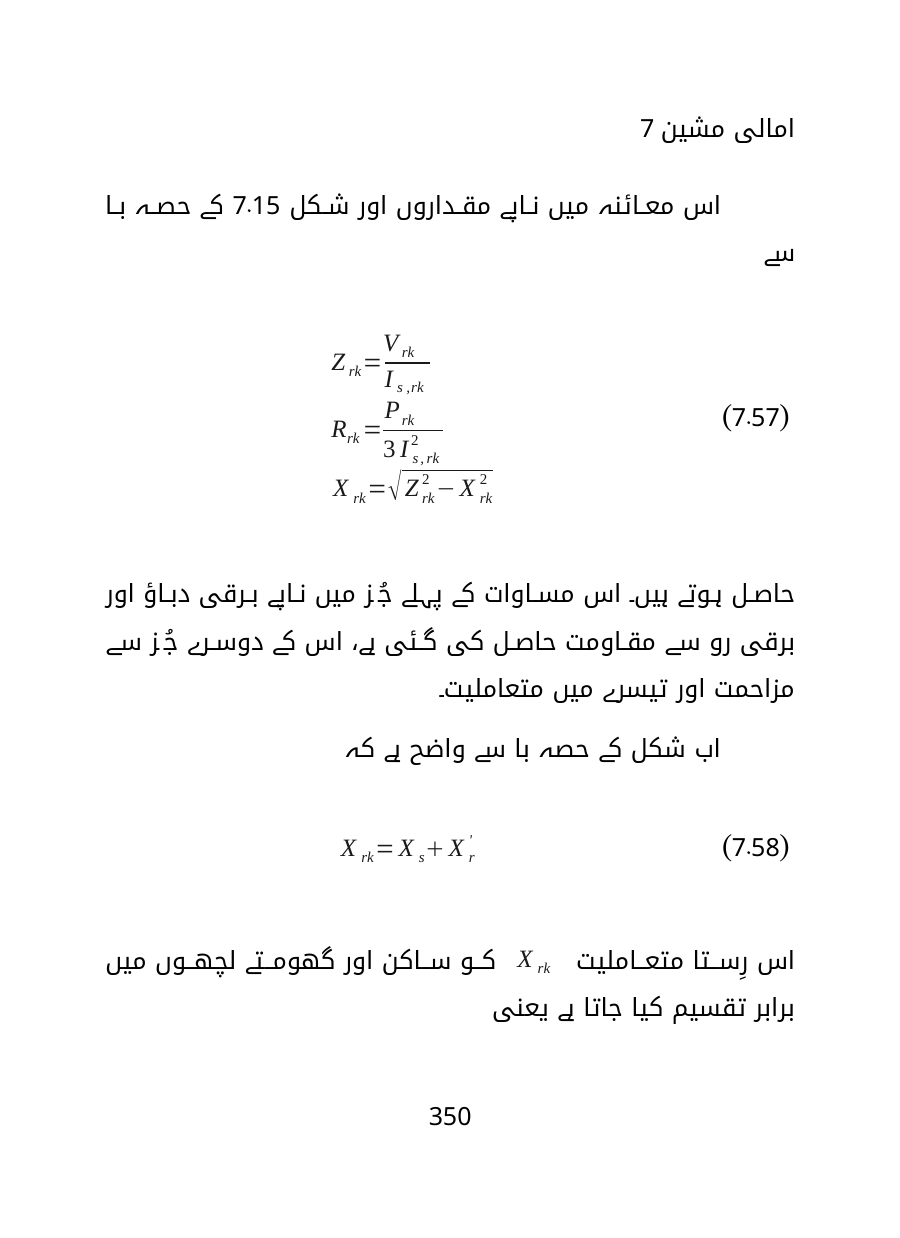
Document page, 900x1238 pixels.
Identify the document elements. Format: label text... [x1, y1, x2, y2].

table_header [105, 819, 699, 890]
text اس معائنہ میں ناپے مقداروں اور شکل 7.15 کے حصہ با سے [105, 182, 795, 277]
text اب شکل کے حصہ با سے واضح ہے کہ [105, 725, 795, 772]
table_header (7.57) [708, 324, 795, 524]
text حاصل ہوتے ہیں۔ اس مساوات کے پہلے جُز میں ناپے برقی دباؤ اور برقی رو سے مقاومت حاصل کی گئی ہے، اس کے دوسرے جُز سے مزاحمت اور تیسرے میں متعاملیت۔ [105, 570, 795, 713]
table_header (7.58) [699, 819, 795, 890]
text اس رِستا متعاملیت کو ساکن اور گھومتے لچھوں میں برابر تقسیم کیا جاتا ہے یعنی [105, 937, 795, 1032]
table_header [105, 324, 708, 524]
